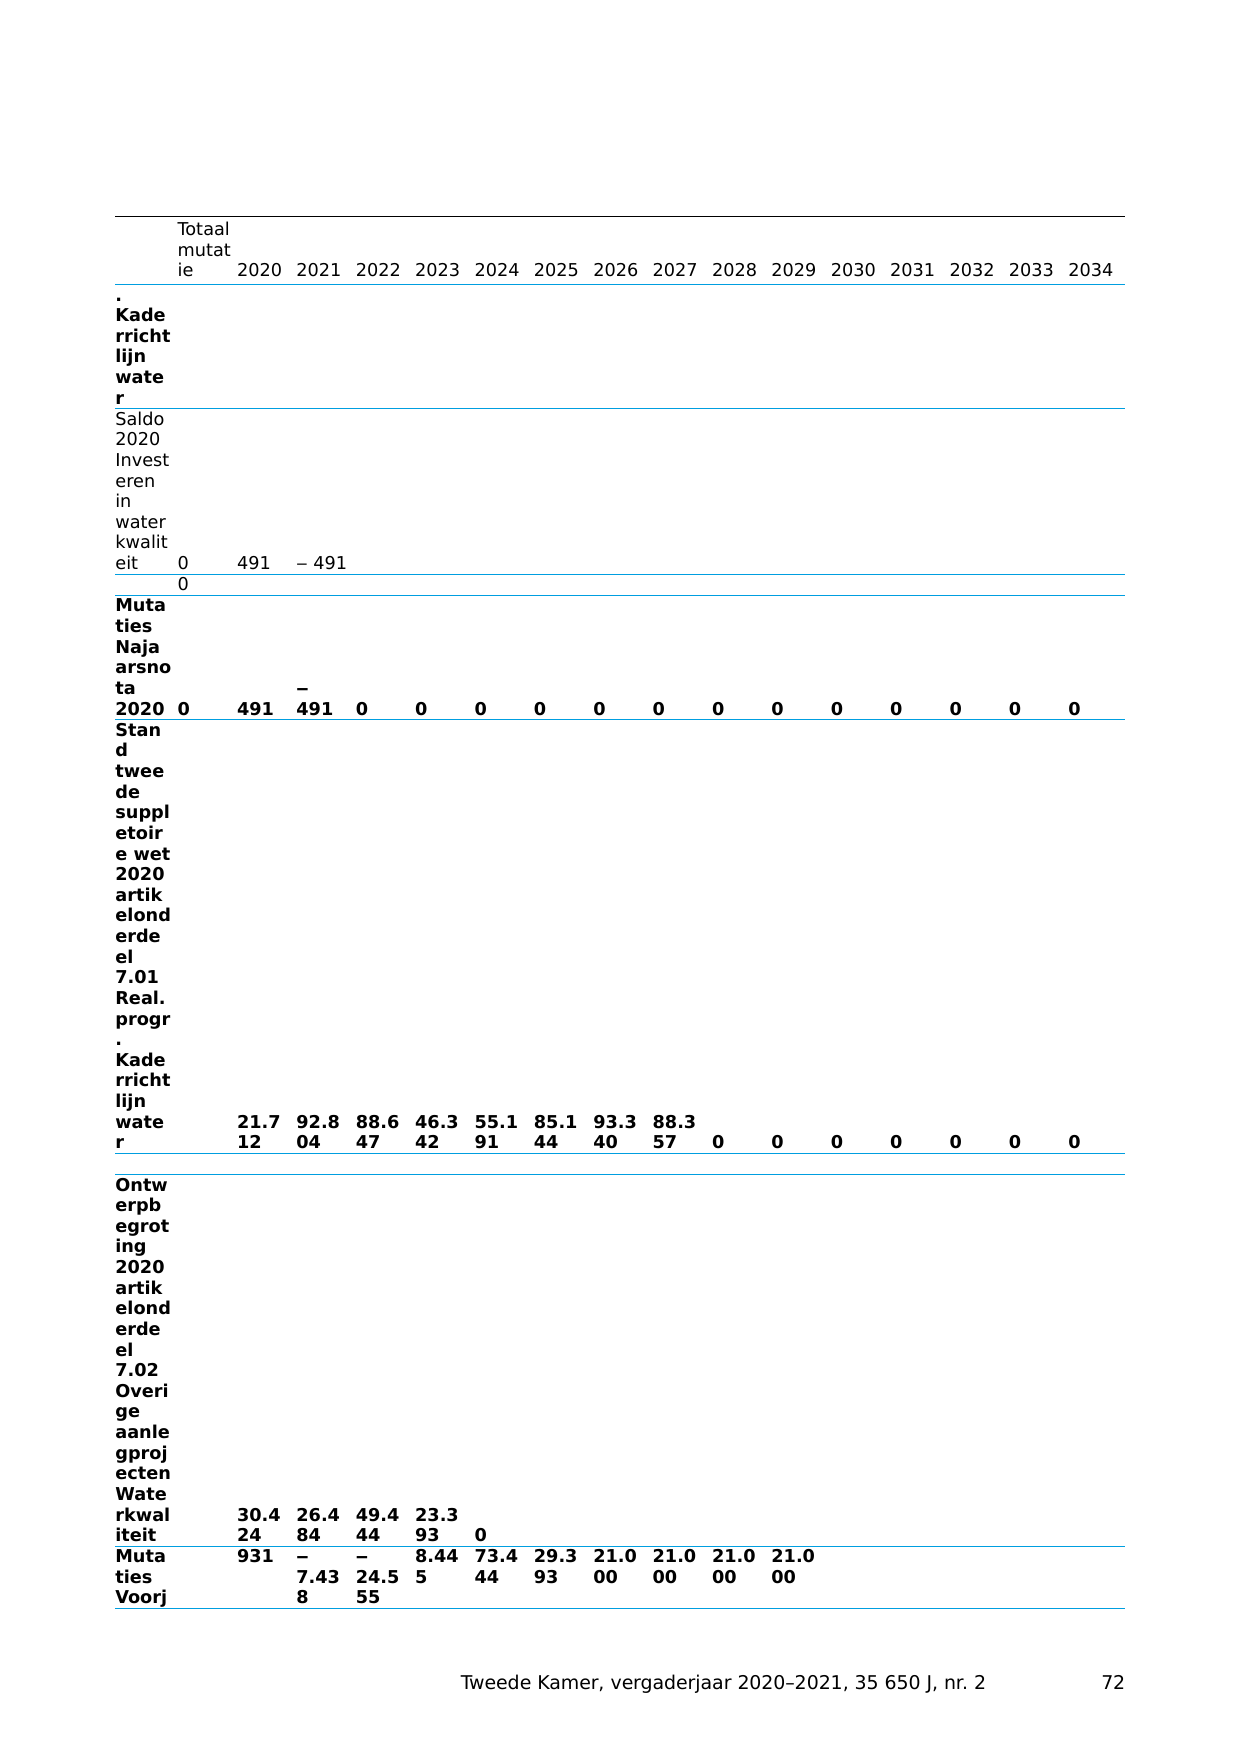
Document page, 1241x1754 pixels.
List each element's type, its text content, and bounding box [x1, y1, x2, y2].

table_cell [412, 575, 471, 595]
table_cell [946, 409, 1006, 574]
table_cell ‒ 491 [293, 596, 353, 719]
table_cell [531, 1175, 590, 1546]
table_cell 0 [1065, 720, 1125, 1153]
table_cell [828, 1154, 887, 1174]
table_cell ‒ 7.438 [293, 1547, 353, 1608]
table_cell 0 [590, 596, 649, 719]
table_cell 0 [175, 575, 234, 595]
table_cell 0 [650, 596, 709, 719]
table_cell [946, 575, 1006, 595]
table_cell [115, 1154, 174, 1174]
table_cell [887, 285, 946, 408]
table_cell [887, 409, 946, 574]
table_cell [1065, 575, 1125, 595]
table_cell [709, 1175, 768, 1546]
table_cell [650, 575, 709, 595]
table_cell [1006, 1154, 1065, 1174]
table_cell [887, 1175, 946, 1546]
table_cell 93.340 [590, 720, 649, 1153]
table_cell [1006, 409, 1065, 574]
table_cell 21.000 [650, 1547, 709, 1608]
table_cell Saldo 2020 Investeren in waterkwaliteit [115, 409, 174, 574]
table_cell [412, 285, 471, 408]
table_cell 2025 [531, 217, 590, 284]
table_cell [175, 1175, 234, 1546]
table_cell 21.000 [709, 1547, 768, 1608]
table_cell 2028 [709, 217, 768, 284]
table_cell 0 [471, 1175, 531, 1546]
table_cell [828, 1175, 887, 1546]
table_cell [590, 1154, 649, 1174]
table_cell [946, 285, 1006, 408]
table_cell [412, 409, 471, 574]
table_cell [293, 1154, 353, 1174]
table_cell [768, 409, 828, 574]
table_cell 88.357 [650, 720, 709, 1153]
table_cell 85.144 [531, 720, 590, 1153]
table_cell [709, 575, 768, 595]
table_cell [471, 285, 531, 408]
table_cell 0 [353, 596, 412, 719]
table_cell [590, 285, 649, 408]
table_cell [1006, 575, 1065, 595]
table_cell 26.484 [293, 1175, 353, 1546]
table_cell [175, 285, 234, 408]
table_cell [1065, 1154, 1125, 1174]
table_cell 0 [1065, 596, 1125, 719]
table_cell [946, 1154, 1006, 1174]
table_cell 0 [887, 596, 946, 719]
table_cell [531, 409, 590, 574]
table_cell 931 [234, 1547, 293, 1608]
table_cell [768, 1175, 828, 1546]
table_cell 0 [768, 720, 828, 1153]
table_cell 0 [471, 596, 531, 719]
table_cell 88.647 [353, 720, 412, 1153]
table_cell [1006, 285, 1065, 408]
table_cell 0 [946, 596, 1006, 719]
table_cell [234, 575, 293, 595]
table_cell 491 [234, 409, 293, 574]
table_cell . Kaderrichtlijn water [115, 285, 174, 408]
table_cell ‒ 24.555 [353, 1547, 412, 1608]
table_cell 0 [887, 720, 946, 1153]
table_cell 2022 [353, 217, 412, 284]
table_cell 2033 [1006, 217, 1065, 284]
table_cell [887, 1154, 946, 1174]
table_cell [471, 1154, 531, 1174]
table_cell [1006, 1175, 1065, 1546]
table_cell 2032 [946, 217, 1006, 284]
table_cell [1065, 1175, 1125, 1546]
table_cell 2034 [1065, 217, 1125, 284]
table_cell Mutaties Voorj [115, 1547, 174, 1608]
table_cell [1065, 1547, 1125, 1608]
table_cell 21.712 [234, 720, 293, 1153]
table_cell [1006, 1547, 1065, 1608]
table_cell [175, 1154, 234, 1174]
table_cell [531, 1154, 590, 1174]
table_cell [828, 285, 887, 408]
table_cell [650, 409, 709, 574]
table_cell [887, 1547, 946, 1608]
table_cell 491 [234, 596, 293, 719]
table_cell [115, 575, 174, 595]
table_header Tabel 16 [115, 191, 1125, 216]
table_cell [175, 720, 234, 1153]
table_cell 0 [946, 720, 1006, 1153]
table_cell [946, 1547, 1006, 1608]
table_cell [768, 575, 828, 595]
table_cell 23.393 [412, 1175, 471, 1546]
table_cell [650, 1175, 709, 1546]
table_cell 2027 [650, 217, 709, 284]
table_cell Ontwerpbegroting 2020 artikelonderdeel 7.02 Overige aanlegprojecten Waterkwaliteit [115, 1175, 174, 1546]
table_cell [768, 285, 828, 408]
table_cell [828, 575, 887, 595]
table_cell [531, 285, 590, 408]
table_cell 30.424 [234, 1175, 293, 1546]
table_cell 0 [828, 720, 887, 1153]
table_cell [175, 1547, 234, 1608]
table_cell [234, 1154, 293, 1174]
table_cell [828, 1547, 887, 1608]
table_cell [234, 285, 293, 408]
table_cell 0 [709, 720, 768, 1153]
table_cell 2029 [768, 217, 828, 284]
table_cell Mutaties Najaarsnota 2020 [115, 596, 174, 719]
table_cell 49.444 [353, 1175, 412, 1546]
table_cell [471, 409, 531, 574]
table_cell [709, 409, 768, 574]
table_cell [531, 575, 590, 595]
table_cell [353, 1154, 412, 1174]
table_cell [887, 575, 946, 595]
table_cell 21.000 [768, 1547, 828, 1608]
table_cell [590, 575, 649, 595]
table_cell 2024 [471, 217, 531, 284]
table_cell [353, 575, 412, 595]
table_cell [590, 409, 649, 574]
table_cell [709, 1154, 768, 1174]
table_cell [590, 1175, 649, 1546]
table_cell 55.191 [471, 720, 531, 1153]
table_cell 0 [412, 596, 471, 719]
table_cell 0 [828, 596, 887, 719]
table_cell 46.342 [412, 720, 471, 1153]
table_cell 2020 [234, 217, 293, 284]
table_cell 29.393 [531, 1547, 590, 1608]
table_cell ‒ 491 [293, 409, 353, 574]
table_cell [1065, 285, 1125, 408]
table_cell 2023 [412, 217, 471, 284]
table_cell 2021 [293, 217, 353, 284]
table_cell [412, 1154, 471, 1174]
table_cell Totaal mutatie [175, 217, 234, 284]
table_cell 2026 [590, 217, 649, 284]
table_cell [709, 285, 768, 408]
table_cell 8.445 [412, 1547, 471, 1608]
table_cell [946, 1175, 1006, 1546]
table_cell [115, 217, 174, 284]
table_cell 73.444 [471, 1547, 531, 1608]
table_cell [353, 409, 412, 574]
table_cell [828, 409, 887, 574]
table_cell 0 [175, 409, 234, 574]
table_cell 2031 [887, 217, 946, 284]
table_cell 2030 [828, 217, 887, 284]
table_cell 92.804 [293, 720, 353, 1153]
table_cell [768, 1154, 828, 1174]
table_cell 0 [531, 596, 590, 719]
table_cell [353, 285, 412, 408]
table_cell 0 [768, 596, 828, 719]
table_cell 0 [1006, 720, 1065, 1153]
table_cell 0 [709, 596, 768, 719]
table_cell 0 [1006, 596, 1065, 719]
table_cell [650, 285, 709, 408]
table_cell Stand tweede suppletoire wet 2020 artikelonderdeel 7.01 Real. progr. Kaderrichtlijn water [115, 720, 174, 1153]
table_cell [650, 1154, 709, 1174]
table_cell 0 [175, 596, 234, 719]
table_cell [1065, 409, 1125, 574]
table_cell [293, 285, 353, 408]
table_cell [471, 575, 531, 595]
table_cell [293, 575, 353, 595]
table_cell 21.000 [590, 1547, 649, 1608]
